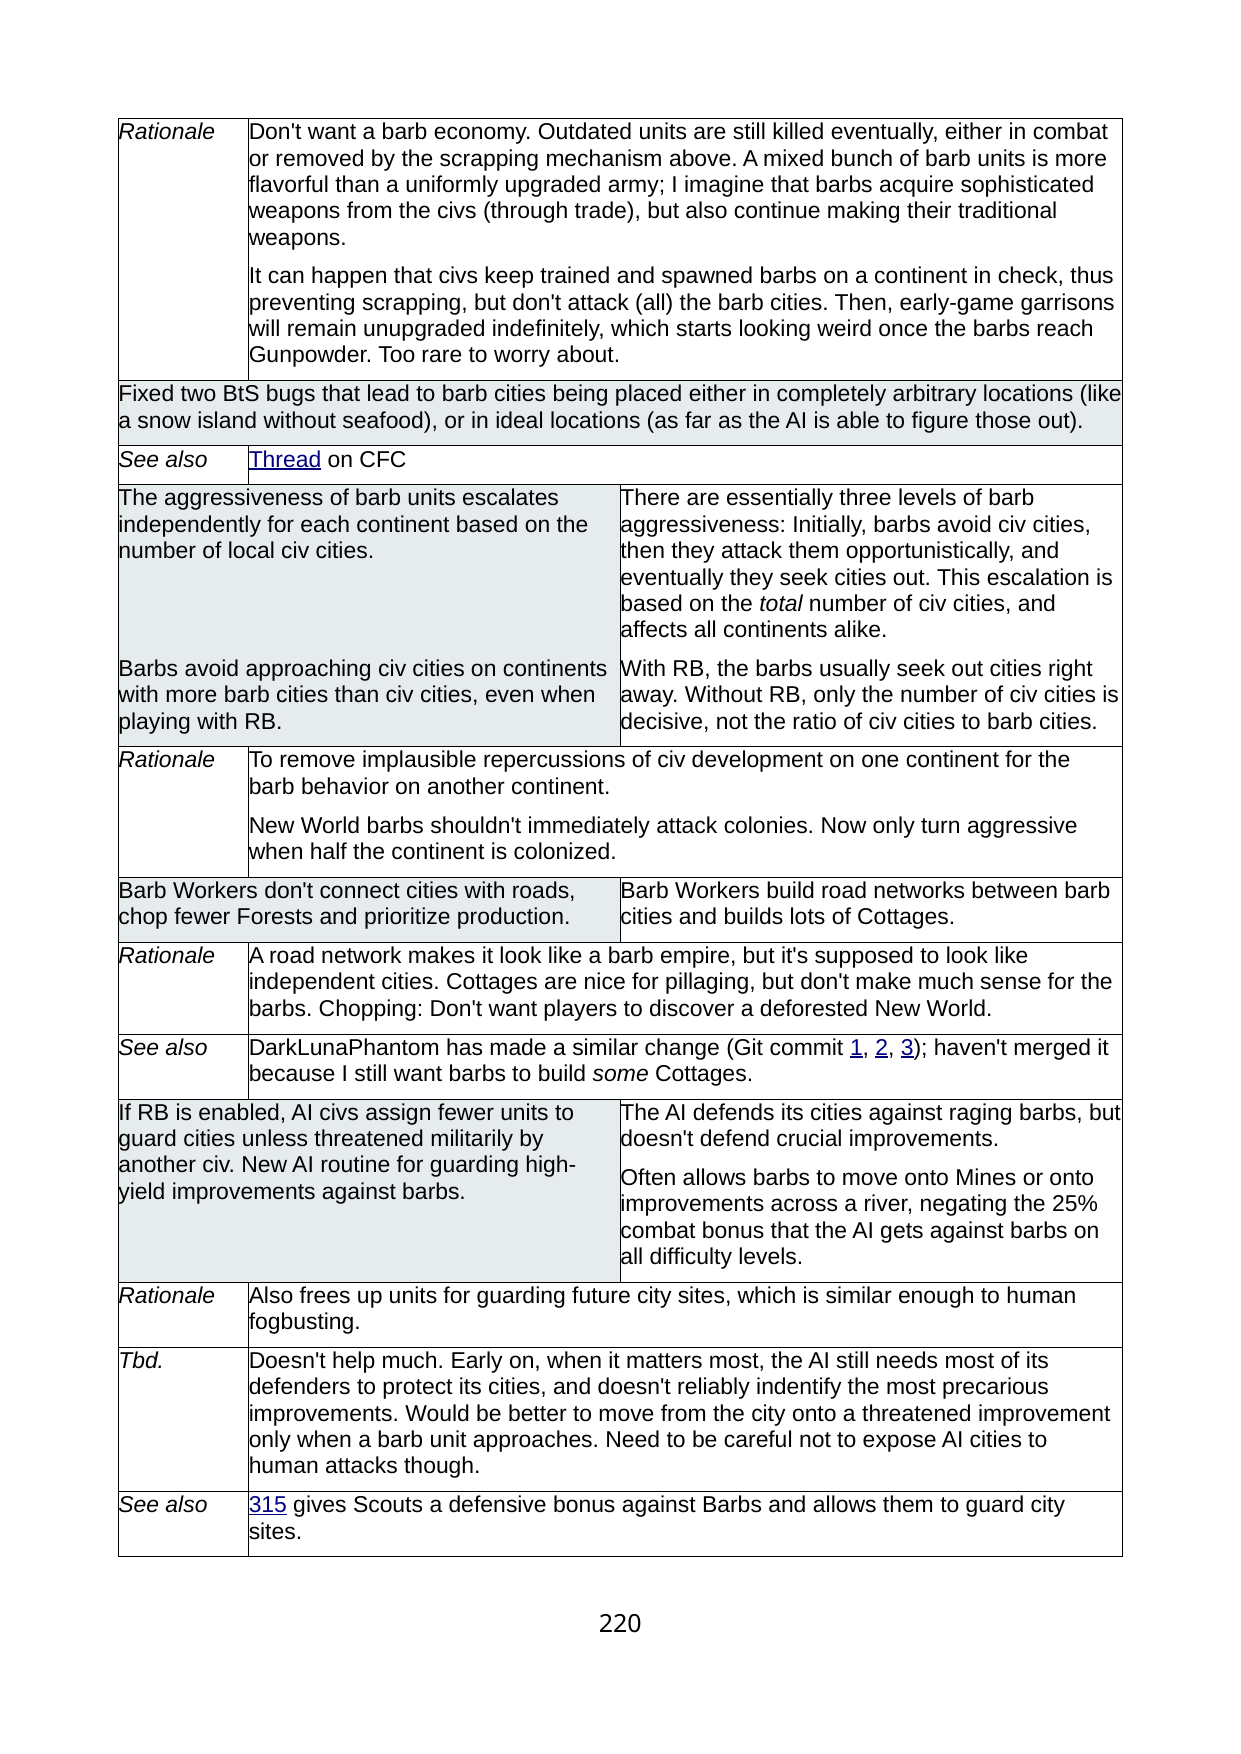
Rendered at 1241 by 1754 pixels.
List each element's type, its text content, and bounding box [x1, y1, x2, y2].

table_cell Doesn't help much. Early on, when it matters most, the AI still needs most of its defenders to protect its cities, and doesn't reliably indentify the most precarious improvements. Would be better to move from the city onto a threatened improvement only when a barb unit approaches. Need to be careful not to expose AI cities to human attacks though. [249, 1348, 1122, 1491]
table_cell Tbd. [119, 1348, 248, 1491]
table_cell Thread on CFC [249, 446, 1122, 484]
table_cell See also [119, 1492, 248, 1556]
table_cell 315 gives Scouts a defensive bonus against Barbs and allows them to guard city sites. [249, 1492, 1122, 1556]
table_cell See also [119, 446, 248, 484]
table_cell The aggressiveness of barb units escalates independently for each continent based on the number of local civ cities. Barbs avoid approaching civ cities on continents with more barb cities than civ cities, even when playing with RB. [119, 485, 620, 746]
table_cell Rationale [119, 943, 248, 1033]
table_cell Barb Workers build road networks between barb cities and builds lots of Cottages. [621, 878, 1122, 942]
table_cell Rationale [119, 747, 248, 877]
table_cell See also [119, 1035, 248, 1099]
table_cell To remove implausible repercussions of civ development on one continent for the barb behavior on another continent. New World barbs shouldn't immediately attack colonies. Now only turn aggressive when half the continent is colonized. [249, 747, 1122, 877]
table_cell Also frees up units for guarding future city sites, which is similar enough to human fogbusting. [249, 1283, 1122, 1347]
table_cell Rationale [119, 1283, 248, 1347]
table_cell If RB is enabled, AI civs assign fewer units to guard cities unless threatened militarily by another civ. New AI routine for guarding high-yield improvements against barbs. [119, 1100, 620, 1282]
table_cell Barb Workers don't connect cities with roads, chop fewer Forests and prioritize production. [119, 878, 620, 942]
table_cell The AI defends its cities against raging barbs, but doesn't defend crucial improvements. Often allows barbs to move onto Mines or onto improvements across a river, negating the 25% combat bonus that the AI gets against barbs on all difficulty levels. [621, 1100, 1122, 1282]
table_cell Fixed two BtS bugs that lead to barb cities being placed either in completely arbitrary locations (like a snow island without seafood), or in ideal locations (as far as the AI is able to figure those out). [119, 381, 1122, 445]
table_cell There are essentially three levels of barb aggressiveness: Initially, barbs avoid civ cities, then they attack them opportunistically, and eventually they seek cities out. This escalation is based on the total number of civ cities, and affects all continents alike. With RB, the barbs usually seek out cities right away. Without RB, only the number of civ cities is decisive, not the ratio of civ cities to barb cities. [621, 485, 1122, 746]
table_cell DarkLunaPhantom has made a similar change (Git commit 1, 2, 3); haven't merged it because I still want barbs to build some Cottages. [249, 1035, 1122, 1099]
table_cell A road network makes it look like a barb empire, but it's supposed to look like independent cities. Cottages are nice for pillaging, but don't make much sense for the barbs. Chopping: Don't want players to discover a deforested New World. [249, 943, 1122, 1033]
table_cell Don't want a barb economy. Outdated units are still killed eventually, either in combat or removed by the scrapping mechanism above. A mixed bunch of barb units is more flavorful than a uniformly upgraded army; I imagine that barbs acquire sophisticated weapons from the civs (through trade), but also continue making their traditional weapons. It can happen that civs keep trained and spawned barbs on a continent in check, thus preventing scrapping, but don't attack (all) the barb cities. Then, early-game garrisons will remain unupgraded indefinitely, which starts looking weird once the barbs reach Gunpowder. Too rare to worry about. [249, 119, 1122, 380]
table_cell Rationale [119, 119, 248, 380]
